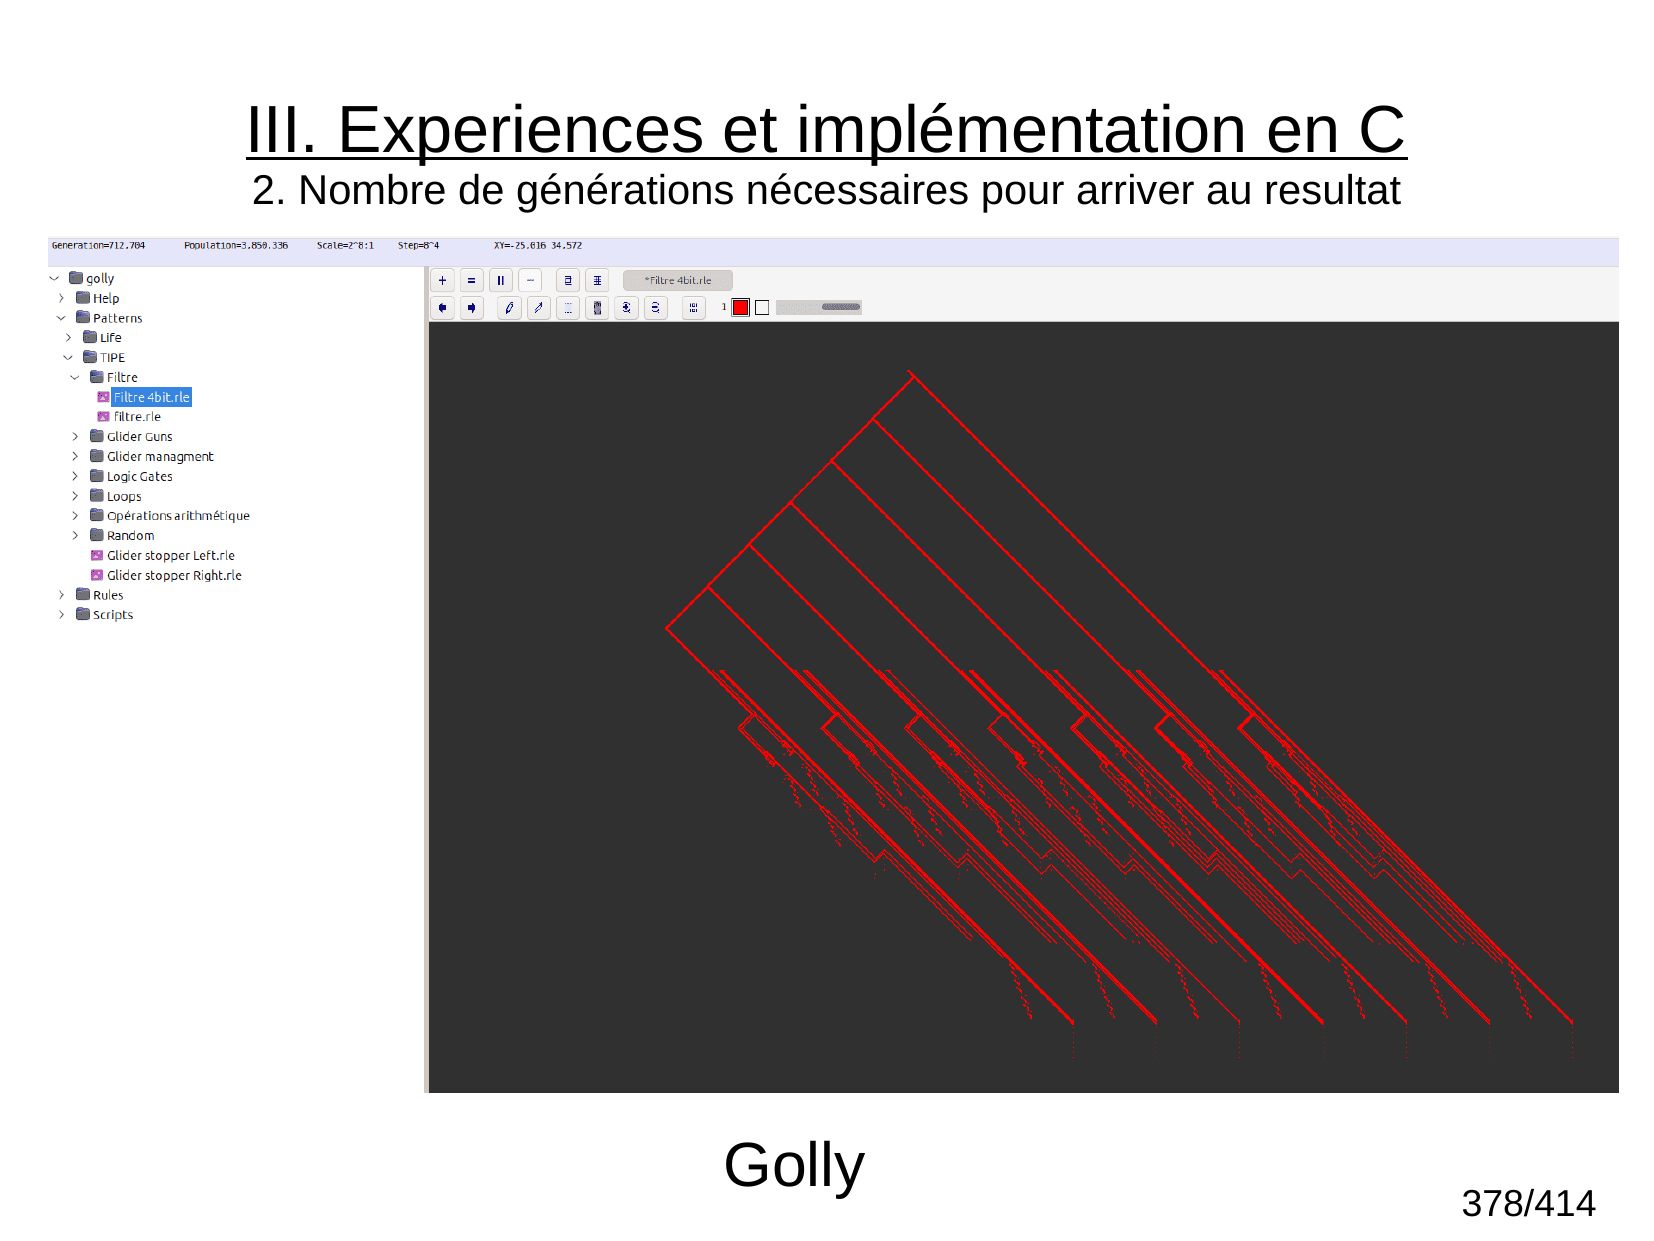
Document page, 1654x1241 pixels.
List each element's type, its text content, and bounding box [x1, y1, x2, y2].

title III. Experiences et implémentation en C 2. Nombre de générations nécessaires pour arriver au resultat [82, 49, 1571, 236]
picture [48, 236, 1619, 1093]
text_box <number>/414 [1446, 1175, 1654, 1233]
text_box Golly [708, 1122, 881, 1207]
